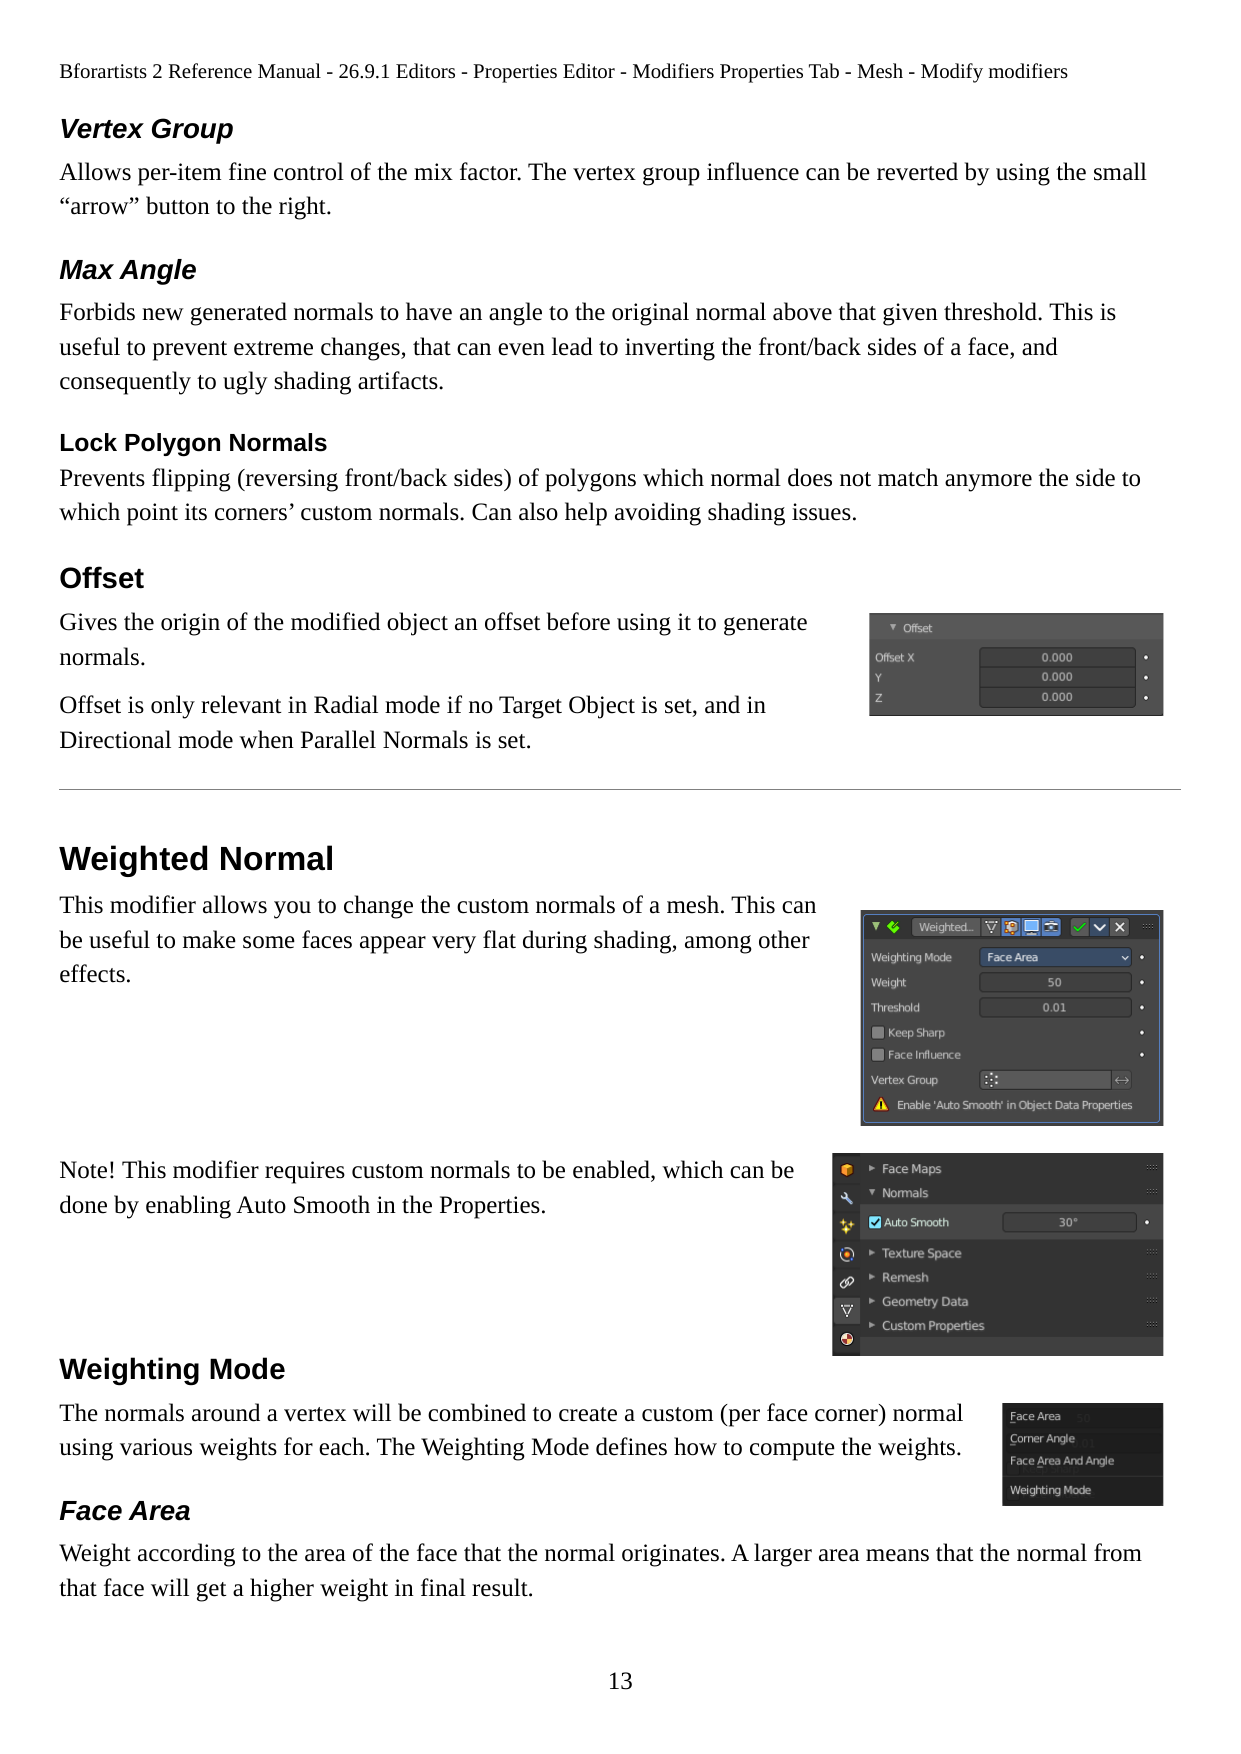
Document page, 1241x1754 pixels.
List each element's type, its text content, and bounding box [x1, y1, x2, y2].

subtitle Weighting Mode [59, 1352, 1181, 1386]
subtitle Offset [59, 561, 1181, 594]
subtitle Lock Polygon Normals [59, 428, 1181, 456]
text This modifier allows you to change the custom normals of a mesh. This can be useful to make some faces appear very flat during shading, among other effects. [59, 890, 1181, 988]
subtitle Vertex Group [59, 113, 1181, 144]
picture [869, 613, 1164, 716]
text Gives the origin of the modified object an offset before using it to generate normals. [59, 607, 1181, 670]
text Weight according to the area of the face that the normal originates. A larger area means that the normal from that face will get a higher weight in final result. [59, 1538, 1181, 1602]
picture [1002, 1403, 1164, 1506]
text Forbids new generated normals to have an angle to the original normal above that given threshold. This is useful to prevent extreme changes, that can even lead to inverting the front/back sides of a face, and consequently to ugly shading artifacts. [59, 297, 1181, 395]
text Allows per-item fine control of the mix factor. The vertex group influence can be reverted by using the small “arrow” button to the right. [59, 157, 1181, 220]
text Prevents flipping (reversing front/back sides) of polygons which normal does not match anymore the side to which point its corners’ custom normals. Can also help avoiding shading issues. [59, 463, 1181, 526]
subtitle Weighted Normal [59, 839, 1181, 878]
picture [832, 1153, 1164, 1356]
subtitle Face Area [59, 1494, 1181, 1526]
subtitle Max Angle [59, 253, 1181, 285]
text The normals around a vertex will be combined to create a custom (per face corner) normal using various weights for each. The Weighting Mode defines how to compute the weights. [59, 1398, 1181, 1461]
text Note! This modifier requires custom normals to be enabled, which can be done by enabling Auto Smooth in the Properties. [59, 1156, 832, 1219]
picture [860, 910, 1164, 1126]
text Offset is only relevant in Radial mode if no Target Object is set, and in Directional mode when Parallel Normals is set. [59, 691, 1181, 754]
